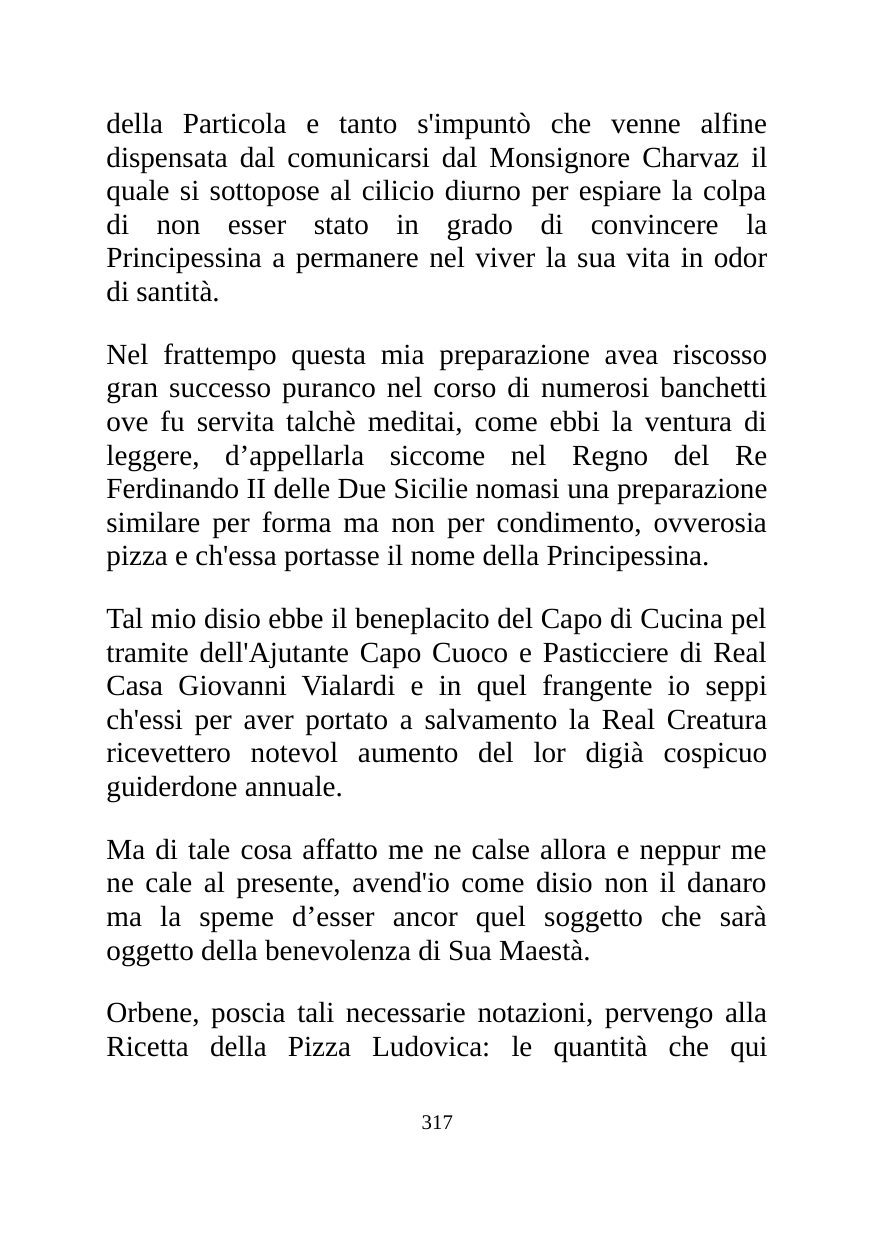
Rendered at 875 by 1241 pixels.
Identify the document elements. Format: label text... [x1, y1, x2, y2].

text Ma di tale cosa affatto me ne calse allora e neppur me ne cale al presente, avend'io come disio non il danaro ma la speme d’esser ancor quel soggetto che sarà oggetto della benevolenza di Sua Maestà. [106, 832, 768, 966]
text Tal mio disio ebbe il beneplacito del Capo di Cucina pel tramite dell'Ajutante Capo Cuoco e Pasticciere di Real Casa Giovanni Vialardi e in quel frangente io seppi ch'essi per aver portato a salvamento la Real Creatura ricevettero notevol aumento del lor digià cospicuo guiderdone annuale. [106, 601, 768, 802]
text Nel frattempo questa mia preparazione avea riscosso gran successo puranco nel corso di numerosi banchetti ove fu servita talchè meditai, come ebbi la ventura di leggere, d’appellarla siccome nel Regno del Re Ferdinando II delle Due Sicilie nomasi una preparazione similare per forma ma non per condimento, ovverosia pizza e ch'essa portasse il nome della Principessina. [106, 337, 768, 572]
text Orbene, poscia tali necessarie notazioni, pervengo alla Ricetta della Pizza Ludovica: le quantità che qui [106, 996, 768, 1063]
text della Particola e tanto s'impuntò che venne alfine dispensata dal comunicarsi dal Monsignore Charvaz il quale si sottopose al cilicio diurno per espiare la colpa di non esser stato in grado di convincere la Principessina a permanere nel viver la sua vita in odor di santità. [106, 106, 768, 307]
